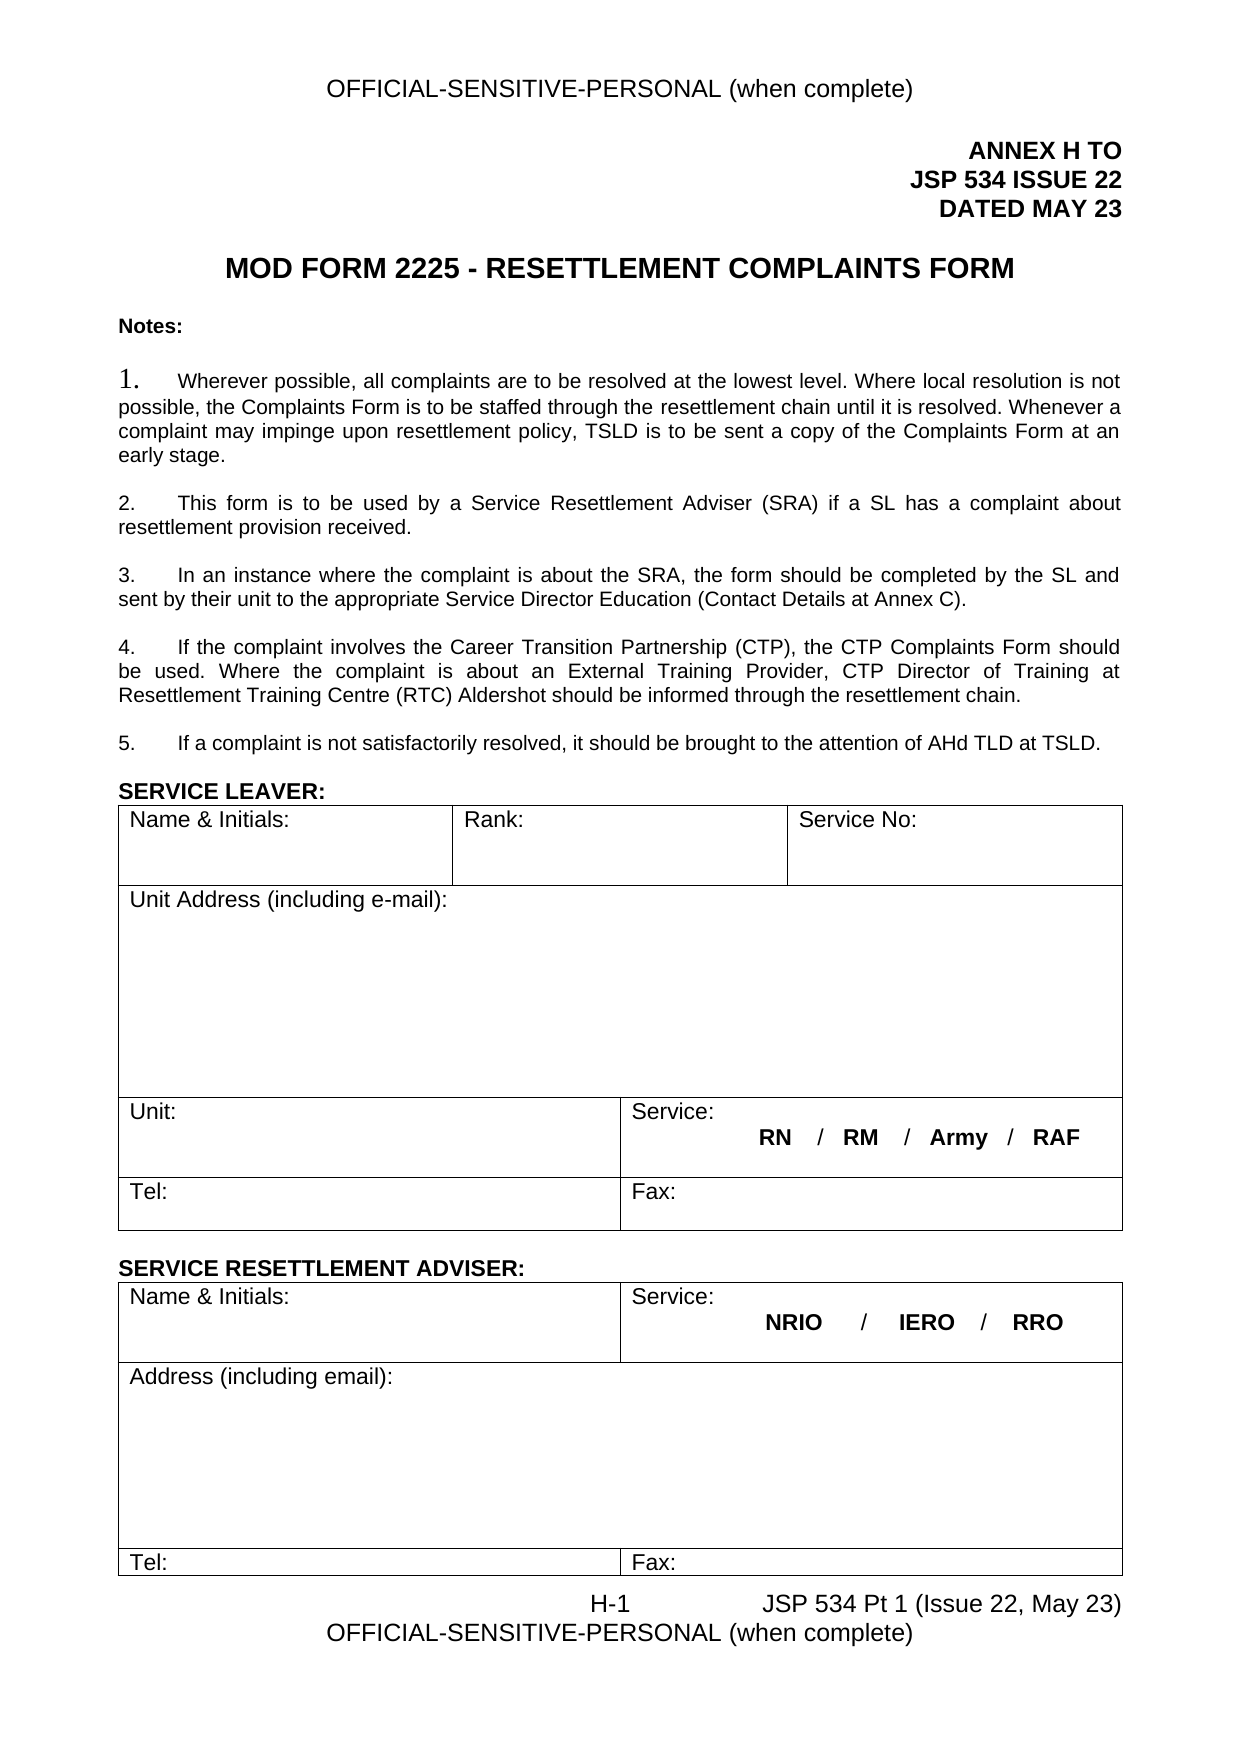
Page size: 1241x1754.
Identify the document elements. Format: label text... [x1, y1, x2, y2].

text SERVICE RESETTLEMENT ADVISER: [118, 1255, 1122, 1282]
table_cell Tel: [119, 1178, 620, 1230]
subtitle ANNEX H TO [118, 136, 1122, 165]
table_cell Fax: [621, 1549, 1122, 1575]
list In an instance where the complaint is about the SRA, the form should be completed by the SL and sent by their unit to the appropriate Service Director Education (Contact Details at Annex C). [118, 563, 1122, 611]
table_cell Unit: [119, 1098, 620, 1177]
table_cell Tel: [119, 1549, 620, 1575]
table_header Name & Initials: [119, 806, 452, 885]
list If a complaint is not satisfactorily resolved, it should be brought to the attention of AHd TLD at TSLD. [118, 730, 1122, 754]
text JSP 534 ISSUE 22 [118, 165, 1122, 194]
table_header Service: NRIO / IERO / RRO [621, 1283, 1122, 1362]
table_cell Address (including email): [119, 1363, 1122, 1547]
table_cell Fax: [621, 1178, 1122, 1230]
text Notes: [118, 313, 1122, 337]
table_header Rank: [453, 806, 787, 885]
table_header Name & Initials: [119, 1283, 620, 1362]
text SERVICE LEAVER: [118, 778, 1122, 804]
table_header Service No: [788, 806, 1122, 885]
list This form is to be used by a Service Resettlement Adviser (SRA) if a SL has a complaint about resettlement provision received. [118, 491, 1122, 539]
text MOD FORM 2225 - RESETTLEMENT COMPLAINTS FORM [118, 251, 1122, 285]
table_cell Unit Address (including e-mail): [119, 886, 1122, 1097]
list Wherever possible, all complaints are to be resolved at the lowest level. Where local resolution is not possible, the Complaints Form is to be staffed through the resettlement chain until it is resolved. Whenever a complaint may impinge upon resettlement policy, TSLD is to be sent a copy of the Complaints Form at an early stage. [118, 361, 1122, 467]
list If the complaint involves the Career Transition Partnership (CTP), the CTP Complaints Form should be used. Where the complaint is about an External Training Provider, CTP Director of Training at Resettlement Training Centre (RTC) Aldershot should be informed through the resettlement chain. [118, 634, 1122, 706]
text DATED MAY 23 [118, 194, 1122, 222]
table_cell Service: RN / RM / Army / RAF [621, 1098, 1122, 1177]
